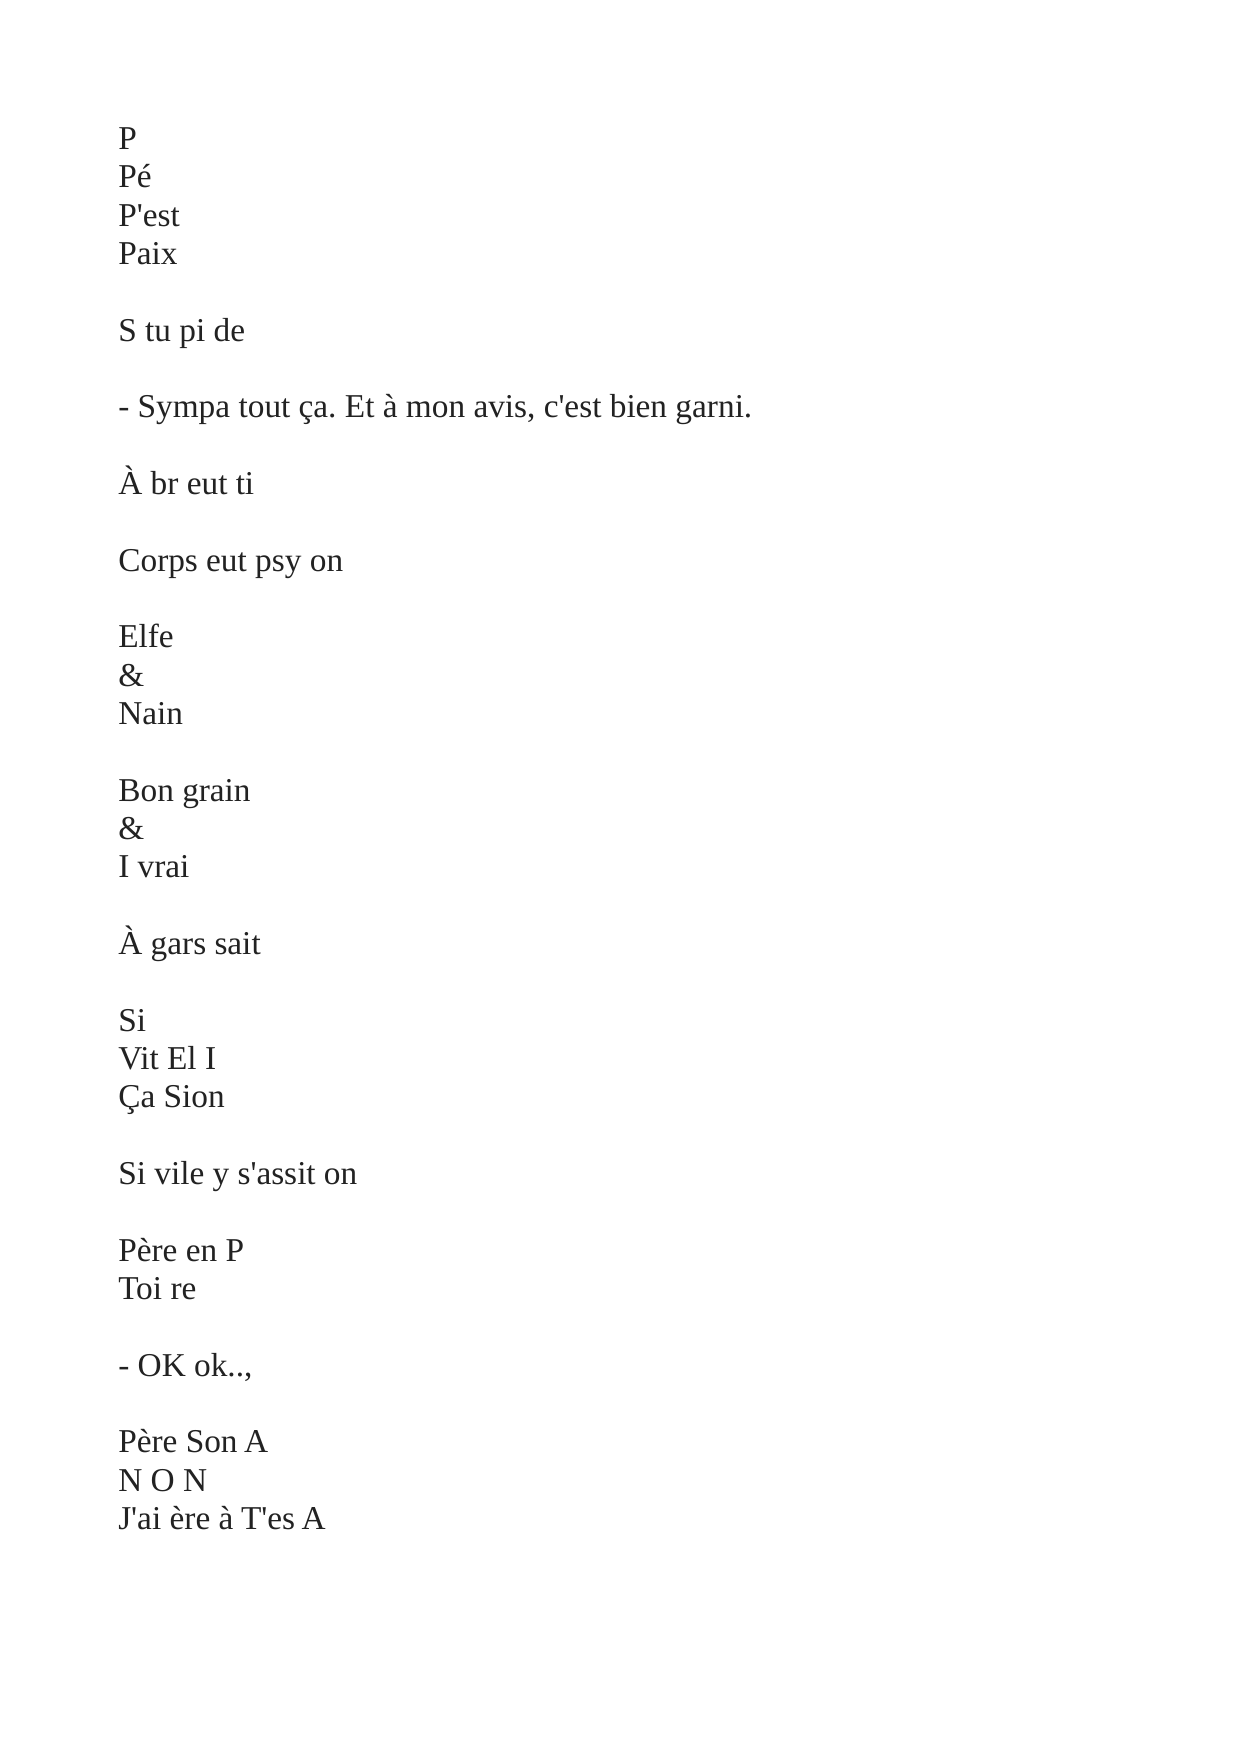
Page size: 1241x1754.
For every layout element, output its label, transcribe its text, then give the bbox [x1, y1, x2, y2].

text Elfe [118, 616, 1122, 655]
text Bon grain [118, 770, 1122, 808]
text Paix [118, 233, 1122, 271]
text - Sympa tout ça. Et à mon avis, c'est bien garni. [118, 386, 1122, 425]
text J'ai ère à T'es A [118, 1498, 1122, 1536]
text Si [118, 1000, 1122, 1038]
text Corps eut psy on [118, 540, 1122, 578]
text I vrai [118, 846, 1122, 885]
text S tu pi de [118, 310, 1122, 348]
text - OK ok.., [118, 1345, 1122, 1383]
text Vit El I [118, 1038, 1122, 1076]
text Pé [118, 156, 1122, 195]
text Toi re [118, 1268, 1122, 1306]
text & [118, 655, 1122, 693]
text Père Son A [118, 1421, 1122, 1460]
text À gars sait [118, 923, 1122, 961]
text P [118, 118, 1122, 156]
text & [118, 808, 1122, 846]
text Si vile y s'assit on [118, 1153, 1122, 1191]
text P'est [118, 195, 1122, 233]
text Ça Sion [118, 1076, 1122, 1115]
text À br eut ti [118, 463, 1122, 501]
text Nain [118, 693, 1122, 731]
text Père en P [118, 1230, 1122, 1268]
text N O N [118, 1460, 1122, 1498]
